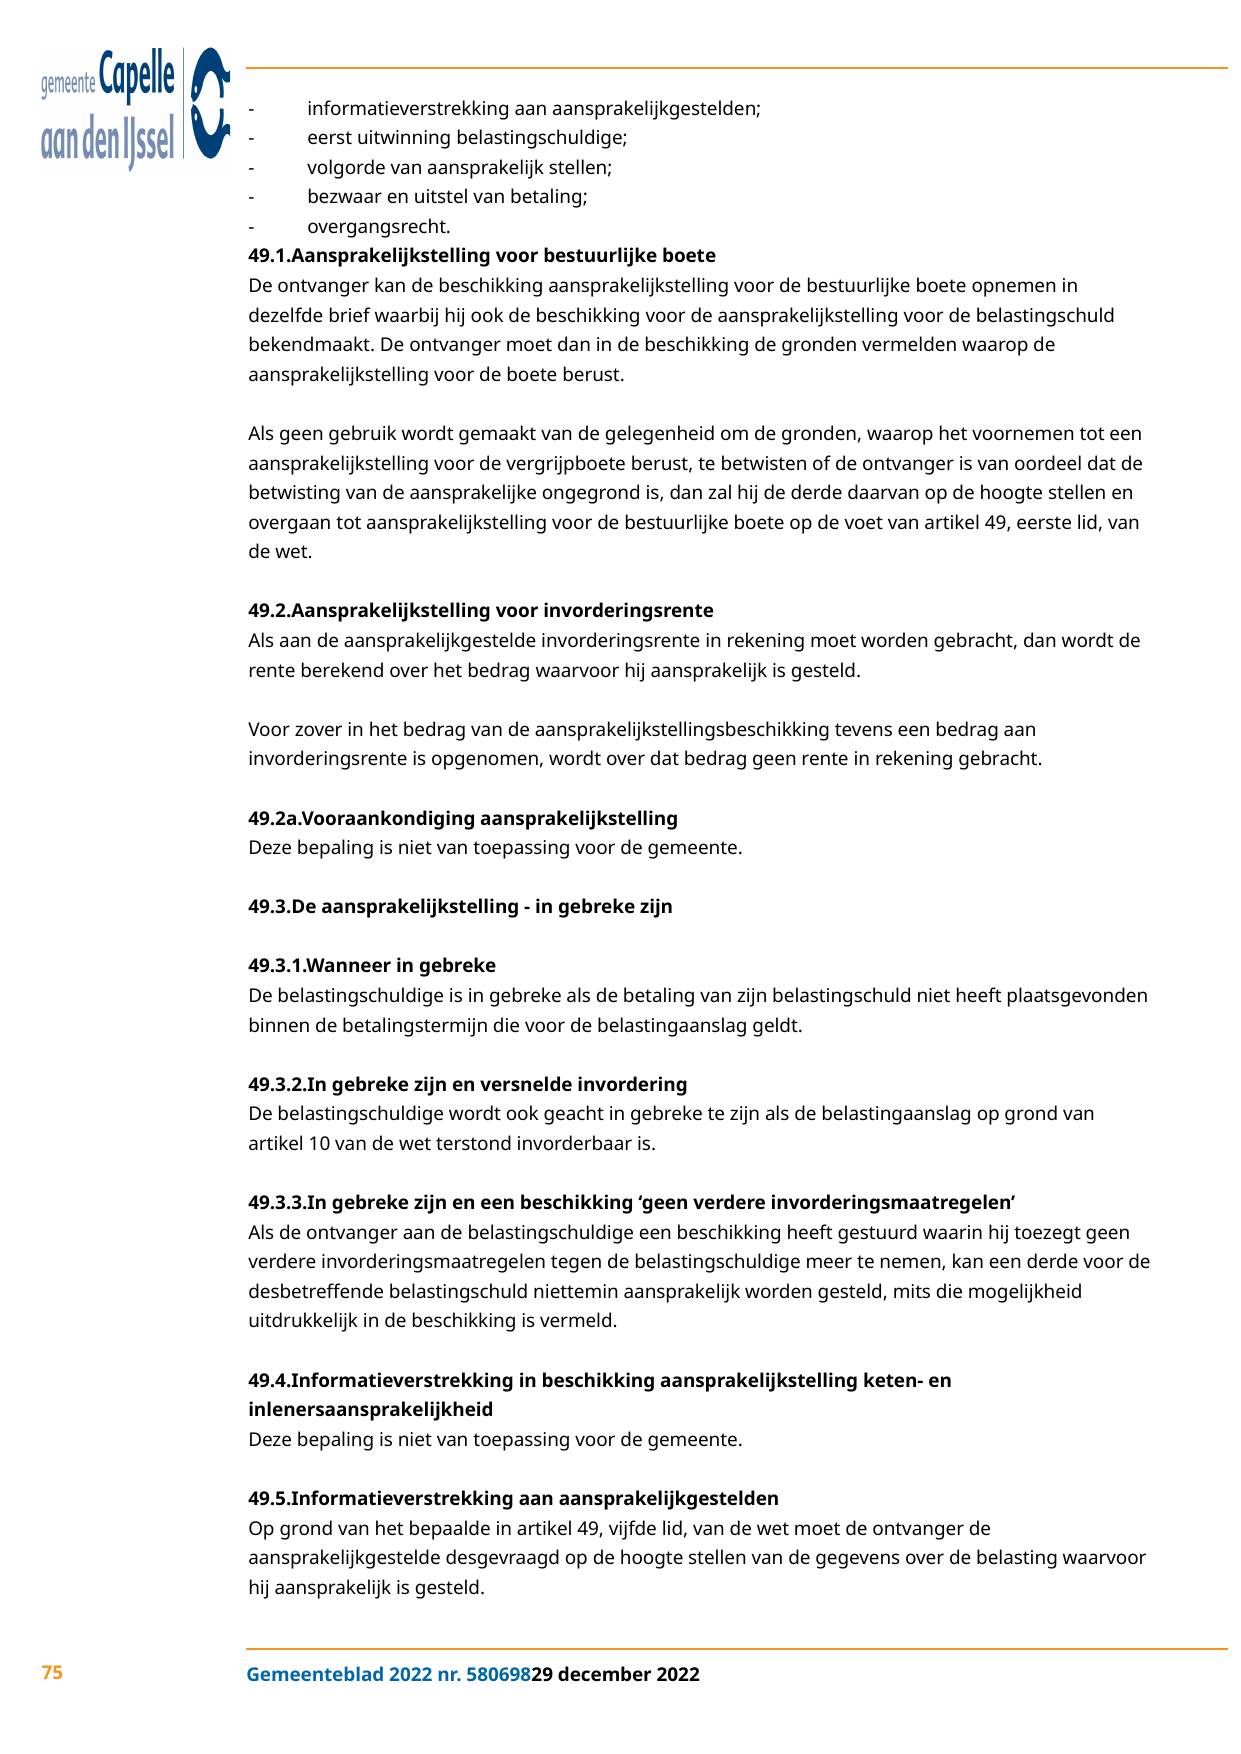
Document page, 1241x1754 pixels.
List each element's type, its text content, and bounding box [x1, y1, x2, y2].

text 49.3.1.Wanneer in gebreke [248, 953, 1152, 978]
picture [41, 47, 231, 172]
text 49.4.Informatieverstrekking in beschikking aansprakelijkstelling keten- en inlenersaansprakelijkheid [248, 1367, 1152, 1422]
list bezwaar en uitstel van betaling; [248, 183, 1152, 209]
text 49.5.Informatieverstrekking aan aansprakelijkgestelden [248, 1485, 1152, 1511]
text Als geen gebruik wordt gemaakt van de gelegenheid om de gronden, waarop het voornemen tot een aansprakelijkstelling voor de vergrijpboete berust, te betwisten of de ontvanger is van oordeel dat de betwisting van de aansprakelijke ongegrond is, dan zal hij de derde daarvan op de hoogte stellen en overgaan tot aansprakelijkstelling voor de bestuurlijke boete op de voet van artikel 49, eerste lid, van de wet. [248, 420, 1152, 564]
text 49.1.Aansprakelijkstelling voor bestuurlijke boete [248, 243, 1152, 268]
text 49.3.De aansprakelijkstelling - in gebreke zijn [248, 893, 1152, 919]
text De belastingschuldige is in gebreke als de betaling van zijn belastingschuld niet heeft plaatsgevonden binnen de betalingstermijn die voor de belastingaanslag geldt. [248, 982, 1152, 1038]
text Op grond van het bepaalde in artikel 49, vijfde lid, van de wet moet de ontvanger de aansprakelijkgestelde desgevraagd op de hoogte stellen van de gegevens over de belasting waarvoor hij aansprakelijk is gesteld. [248, 1515, 1152, 1600]
text 49.3.3.In gebreke zijn en een beschikking ‘geen verdere invorderingsmaatregelen’ [248, 1189, 1152, 1215]
text De belastingschuldige wordt ook geacht in gebreke te zijn als de belastingaanslag op grond van artikel 10 van de wet terstond invorderbaar is. [248, 1101, 1152, 1156]
text Deze bepaling is niet van toepassing voor de gemeente. [248, 1426, 1152, 1452]
text Voor zover in het bedrag van de aansprakelijkstellingsbeschikking tevens een bedrag aan invorderingsrente is opgenomen, wordt over dat bedrag geen rente in rekening gebracht. [248, 716, 1152, 771]
text Als aan de aansprakelijkgestelde invorderingsrente in rekening moet worden gebracht, dan wordt de rente berekend over het bedrag waarvoor hij aansprakelijk is gesteld. [248, 627, 1152, 683]
text 49.2.Aansprakelijkstelling voor invorderingsrente [248, 598, 1152, 623]
text Deze bepaling is niet van toepassing voor de gemeente. [248, 834, 1152, 860]
list eerst uitwinning belastingschuldige; [248, 124, 1152, 150]
text Als de ontvanger aan de belastingschuldige een beschikking heeft gestuurd waarin hij toezegt geen verdere invorderingsmaatregelen tegen de belastingschuldige meer te nemen, kan een derde voor de desbetreffende belastingschuld niettemin aansprakelijk worden gesteld, mits die mogelijkheid uitdrukkelijk in de beschikking is vermeld. [248, 1219, 1152, 1333]
list overgangsrecht. [248, 213, 1152, 239]
text 49.2a.Vooraankondiging aansprakelijkstelling [248, 805, 1152, 831]
text De ontvanger kan de beschikking aansprakelijkstelling voor de bestuurlijke boete opnemen in dezelfde brief waarbij hij ook de beschikking voor de aansprakelijkstelling voor de belastingschuld bekendmaakt. De ontvanger moet dan in de beschikking de gronden vermelden waarop de aansprakelijkstelling voor de boete berust. [248, 272, 1152, 387]
list informatieverstrekking aan aansprakelijkgestelden; [248, 95, 1152, 121]
list volgorde van aansprakelijk stellen; [248, 154, 1152, 180]
text 49.3.2.In gebreke zijn en versnelde invordering [248, 1071, 1152, 1097]
